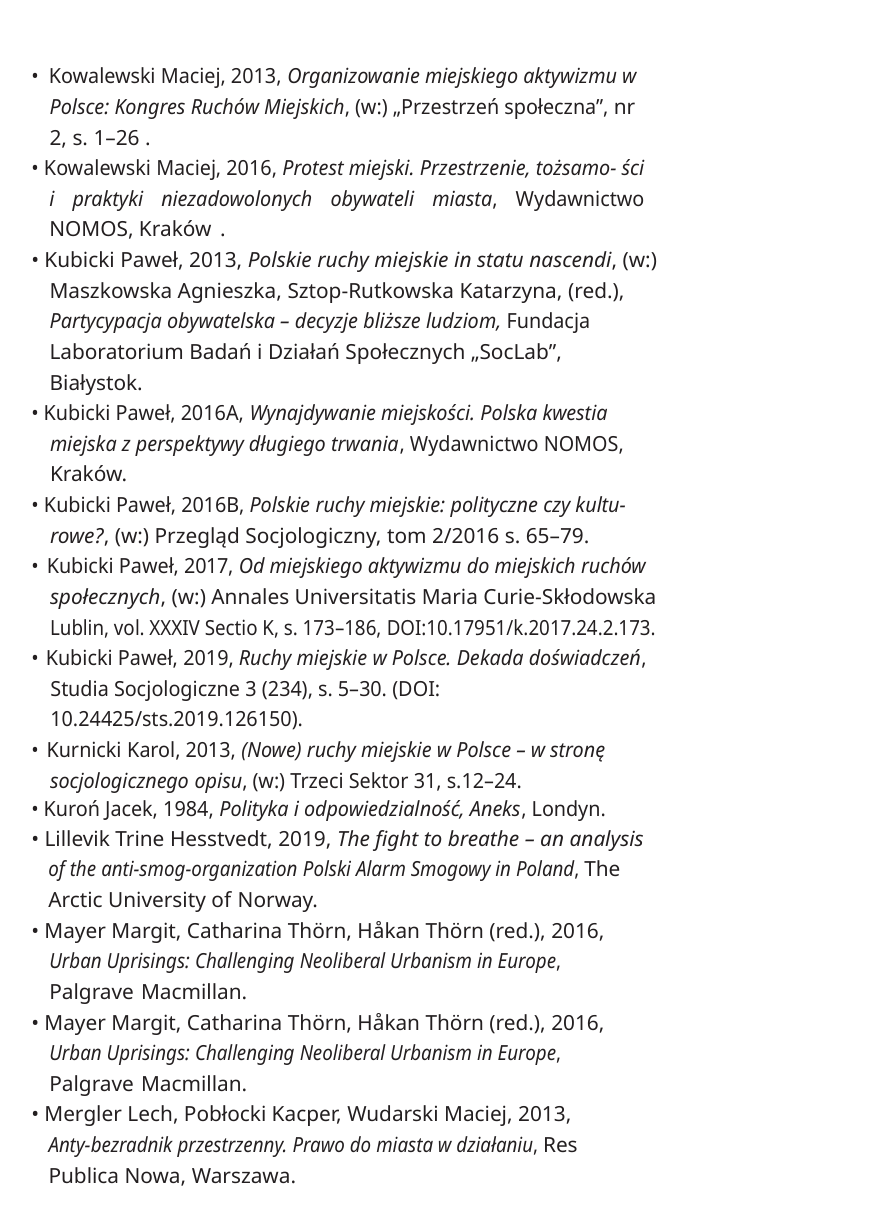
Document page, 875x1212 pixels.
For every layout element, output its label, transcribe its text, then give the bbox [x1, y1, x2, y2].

text • Kowalewski Maciej, 2013, Organizowanie miejskiego aktywizmu w Polsce: Kongres Ruchów Miejskich, (w:) „Przestrzeń społeczna”, nr 2, s. 1–26 . [31, 61, 657, 151]
text • Kowalewski Maciej, 2016, Protest miejski. Przestrzenie, tożsamo- ści i praktyki niezadowolonych obywateli miasta, Wydawnictwo NOMOS, Kraków . [31, 153, 644, 243]
text • Kubicki Paweł, 2017, Od miejskiego aktywizmu do miejskich ruchów społecznych, (w:) Annales Universitatis Maria Curie-Skłodowska Lublin, vol. XXXIV Sectio K, s. 173–186, DOI:10.17951/k.2017.24.2.173. [31, 551, 686, 641]
text • Kubicki Paweł, 2013, Polskie ruchy miejskie in statu nascendi, (w:) Maszkowska Agnieszka, Sztop-Rutkowska Katarzyna, (red.), Partycypacja obywatelska – decyzje bliższe ludziom, Fundacja Laboratorium Badań i Działań Społecznych „SocLab”, Białystok. [31, 245, 657, 396]
text • Mayer Margit, Catharina Thörn, Håkan Thörn (red.), 2016, Urban Uprisings: Challenging Neoliberal Urbanism in Europe, Palgrave Macmillan. [31, 1008, 611, 1097]
text • Kuroń Jacek, 1984, Polityka i odpowiedzialność, Aneks, Londyn. [31, 796, 755, 822]
text • Kurnicki Karol, 2013, (Nowe) ruchy miejskie w Polsce – w stronę socjologicznego opisu, (w:) Trzeci Sektor 31, s.12–24. [31, 735, 637, 794]
text • Kubicki Paweł, 2016A, Wynajdywanie miejskości. Polska kwestia miejska z perspektywy długiego trwania, Wydawnictwo NOMOS, Kraków. [31, 398, 663, 488]
text • Mergler Lech, Pobłocki Kacper, Wudarski Maciej, 2013, Anty-bezradnik przestrzenny. Prawo do miasta w działaniu, Res Publica Nowa, Warszawa. [31, 1099, 594, 1189]
text • Mayer Margit, Catharina Thörn, Håkan Thörn (red.), 2016, Urban Uprisings: Challenging Neoliberal Urbanism in Europe, Palgrave Macmillan. [31, 916, 611, 1005]
text • Lillevik Trine Hesstvedt, 2019, The fight to breathe – an analysis of the anti-smog-organization Polski Alarm Smogowy in Poland, The Arctic University of Norway. [31, 824, 650, 913]
text • Kubicki Paweł, 2016B, Polskie ruchy miejskie: polityczne czy kultu- rowe?, (w:) Przegląd Socjologiczny, tom 2/2016 s. 65–79. [31, 490, 656, 549]
text • Kubicki Paweł, 2019, Ruchy miejskie w Polsce. Dekada doświadczeń, Studia Socjologiczne 3 (234), s. 5–30. (DOI: 10.24425/sts.2019.126150). [31, 643, 681, 733]
